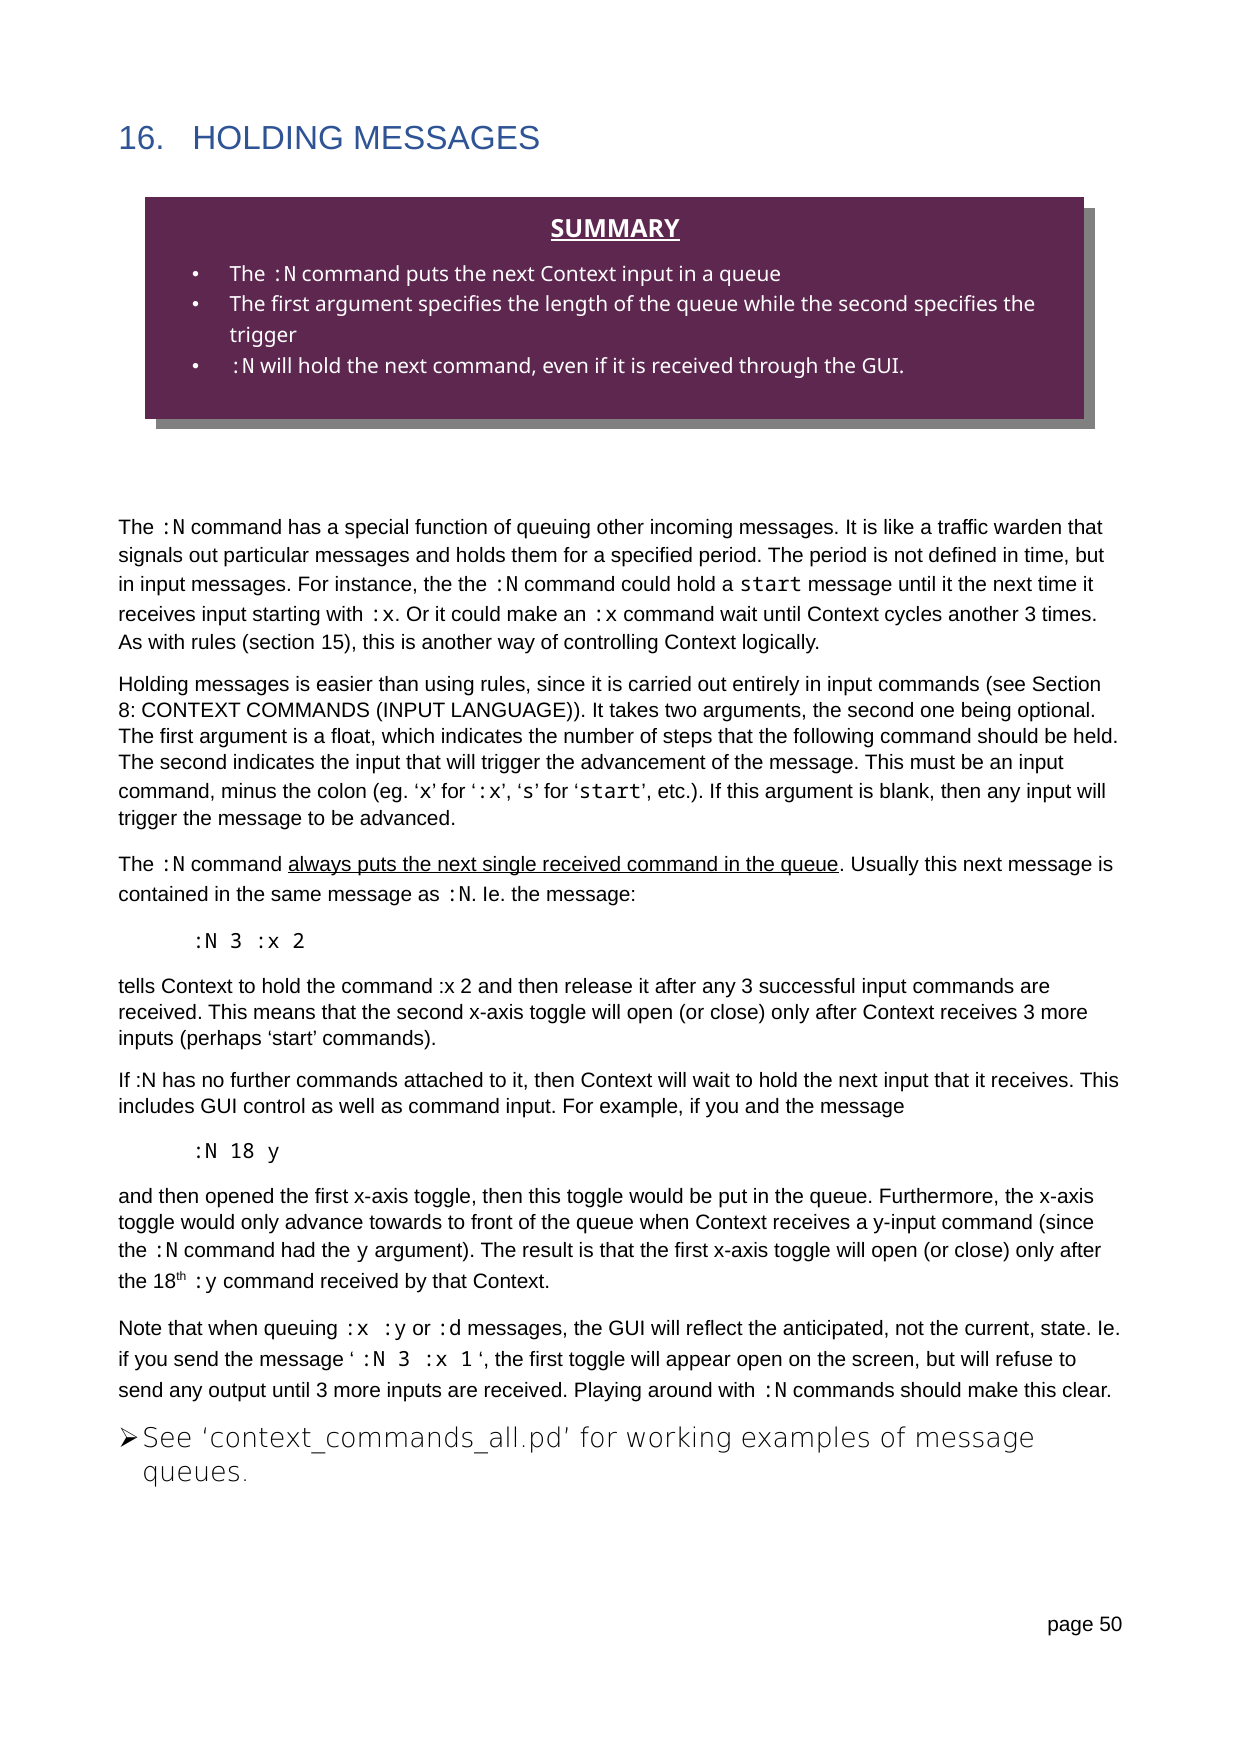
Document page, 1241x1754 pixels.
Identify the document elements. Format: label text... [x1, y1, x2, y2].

list The :N command puts the next Context input in a queue [192, 259, 1075, 287]
text If :N has no further commands attached to it, then Context will wait to hold the next input that it receives. This includes GUI control as well as command input. For example, if you and the message [118, 1068, 1122, 1118]
subtitle HOLDING MESSAGES [118, 118, 1122, 157]
subtitle SUMMARY [154, 210, 1075, 244]
list :N will hold the next command, even if it is received through the GUI. [192, 351, 1075, 379]
text :N 3 :x 2 [118, 927, 1122, 955]
text The :N command has a special function of queuing other incoming messages. It is like a traffic warden that signals out particular messages and holds them for a specified period. The period is not defined in time, but in input messages. For instance, the the :N command could hold a start message until it the next time it receives input starting with :x. Or it could make an :x command wait until Context cycles another 3 times. As with rules (section 15), this is another way of controlling Context logically. [118, 512, 1122, 654]
text :N 18 y [118, 1136, 1122, 1165]
list See ‘context_commands_all.pd’ for working examples of message queues. [118, 1422, 1122, 1488]
text Holding messages is easier than using rules, since it is carried out entirely in input commands (see Section 8: CONTEXT COMMANDS (INPUT LANGUAGE)). It takes two arguments, the second one being optional. The first argument is a float, which indicates the number of steps that the following command should be held. The second indicates the input that will trigger the advancement of the message. This must be an input command, minus the colon (eg. ‘x’ for ‘:x’, ‘s’ for ‘start’, etc.). If this argument is blank, then any input will trigger the message to be advanced. [118, 672, 1122, 830]
text and then opened the first x-axis toggle, then this toggle would be put in the queue. Furthermore, the x-axis toggle would only advance towards to front of the queue when Context receives a y-input command (since the :N command had the y argument). The result is that the first x-axis toggle will open (or close) only after the 18th :y command received by that Context. [118, 1184, 1122, 1295]
text The :N command always puts the next single received command in the queue. Usually this next message is contained in the same message as :N. Ie. the message: [118, 849, 1122, 908]
text Note that when queuing :x :y or :d messages, the GUI will reflect the anticipated, not the current, state. Ie. if you send the message ‘ :N 3 :x 1 ‘, the first toggle will appear open on the screen, but will refuse to send any output until 3 more inputs are received. Playing around with :N commands should make this clear. [118, 1313, 1122, 1403]
text tells Context to hold the command :x 2 and then release it after any 3 successful input commands are received. This means that the second x-axis toggle will open (or close) only after Context receives 3 more inputs (perhaps ‘start’ commands). [118, 974, 1122, 1049]
list The first argument specifies the length of the queue while the second specifies the trigger [192, 289, 1075, 349]
